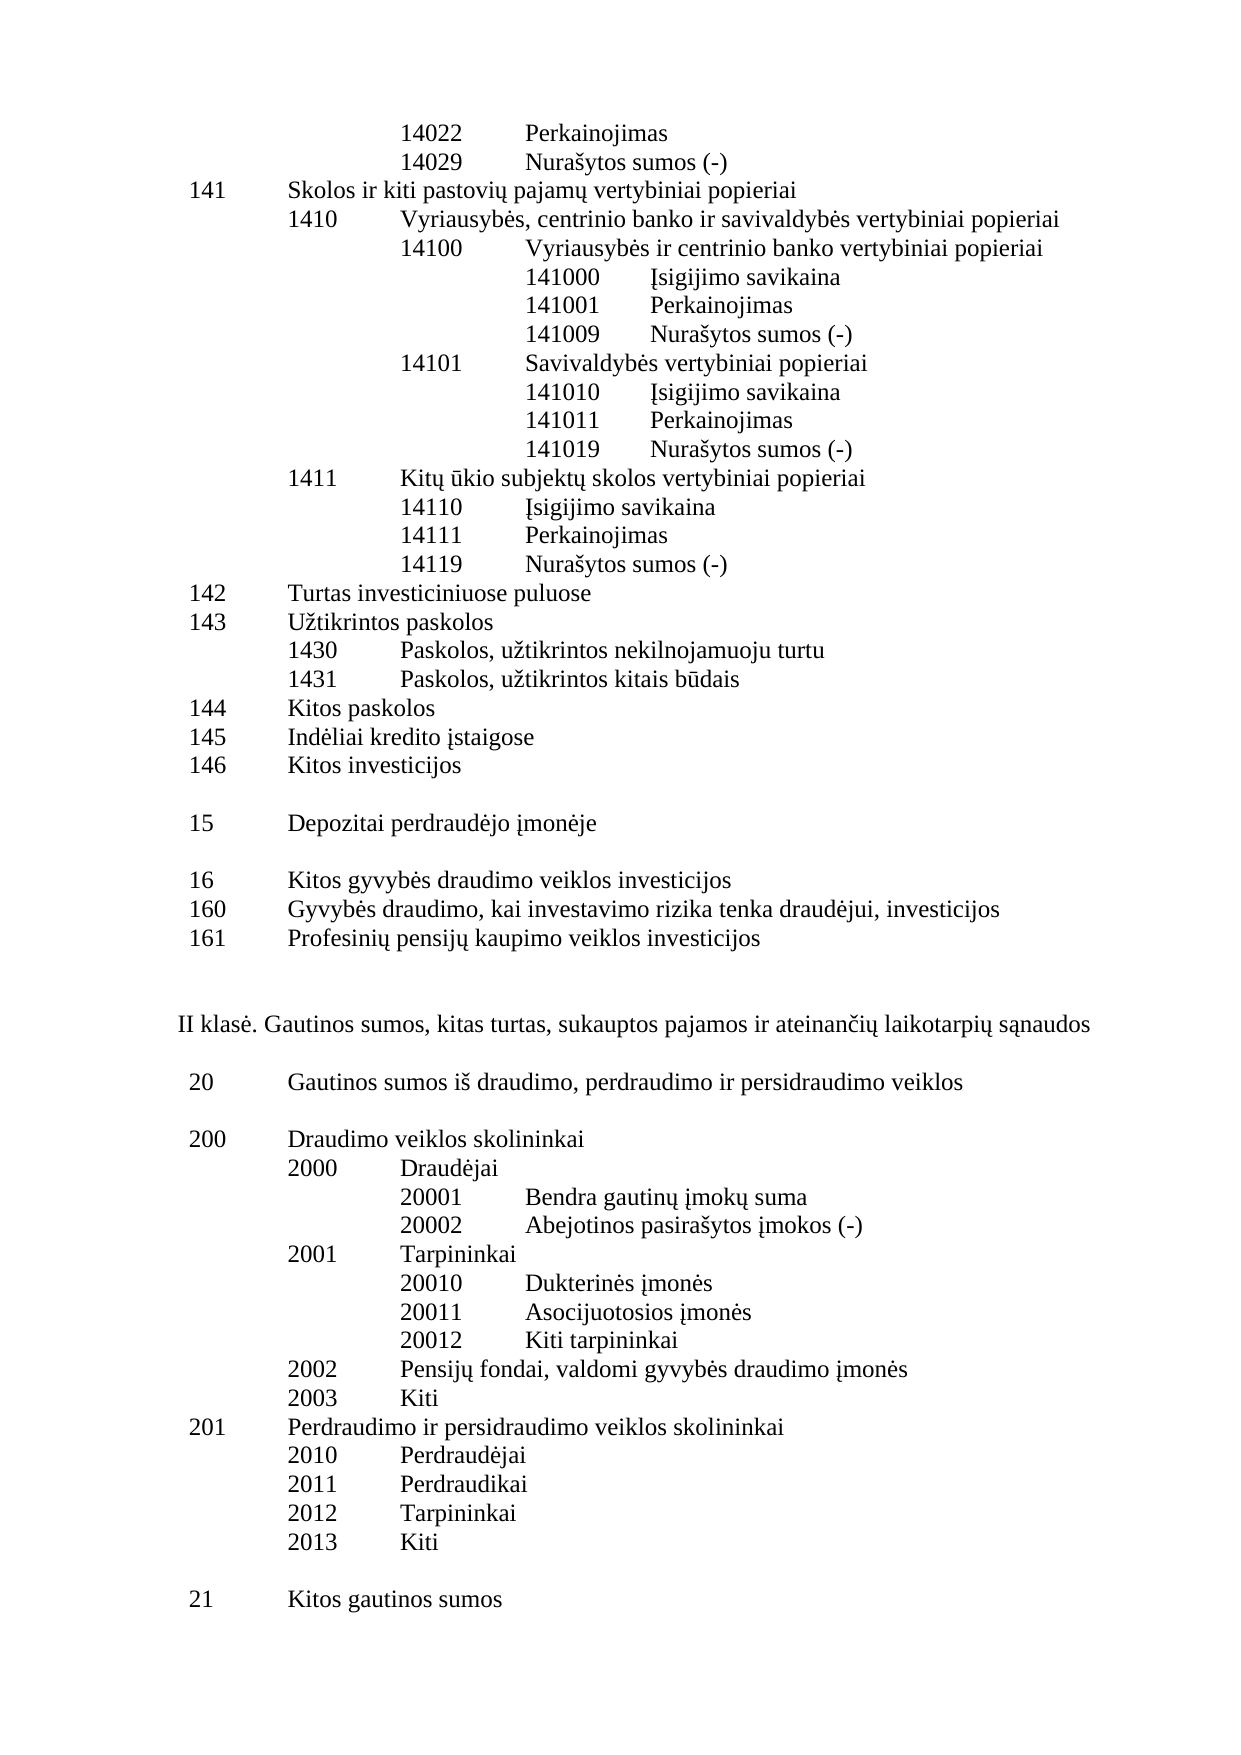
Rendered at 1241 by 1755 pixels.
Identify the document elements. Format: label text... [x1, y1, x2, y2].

table_cell [177, 118, 276, 147]
table_cell [276, 1182, 388, 1211]
table_cell 1411 [276, 463, 388, 492]
table_cell 20001 [389, 1182, 513, 1211]
table_cell Įsigijimo savikaina [639, 377, 1138, 406]
table_cell 143 [177, 607, 276, 636]
table_cell [389, 406, 513, 434]
table_cell [276, 434, 388, 463]
table_cell [177, 549, 276, 578]
table_cell 144 [177, 693, 276, 722]
table_cell Kiti tarpininkai [514, 1326, 1138, 1354]
table_cell 14110 [389, 492, 513, 521]
table_cell 2000 [276, 1153, 388, 1182]
table_cell [276, 1096, 1138, 1124]
table_cell [276, 1211, 388, 1239]
text II klasė. Gautinos sumos, kitas turtas, sukauptos pajamos ir ateinančių laikotarpių sąnaudos [177, 1009, 1122, 1038]
table_cell [177, 348, 276, 377]
table_cell [276, 348, 388, 377]
table_cell Perkainojimas [514, 521, 1138, 549]
table_cell Perkainojimas [639, 406, 1138, 434]
table_cell Kitos investicijos [276, 751, 1138, 779]
table_cell Užtikrintos paskolos [276, 607, 1138, 636]
table_cell Abejotinos pasirašytos įmokos (-) [514, 1211, 1138, 1239]
table_cell 20012 [389, 1326, 513, 1354]
table_cell [177, 262, 276, 291]
table_cell 14022 [389, 118, 513, 147]
table_cell [276, 377, 388, 406]
table_cell Kitos gyvybės draudimo veiklos investicijos [276, 866, 1138, 894]
table_cell 20011 [389, 1297, 513, 1326]
table_cell [276, 319, 388, 348]
table_cell Perkainojimas [639, 291, 1138, 319]
table_cell [177, 233, 276, 262]
table_cell [177, 1153, 276, 1182]
table_cell 161 [177, 923, 276, 952]
table_cell [276, 1556, 388, 1584]
table_cell 20010 [389, 1268, 513, 1297]
table_cell [389, 291, 513, 319]
table_cell Dukterinės įmonės [514, 1268, 1138, 1297]
table_cell [177, 1297, 276, 1326]
table_cell Perkainojimas [514, 118, 1138, 147]
table_cell [177, 1383, 276, 1412]
table_cell 141009 [514, 319, 638, 348]
table_cell [276, 118, 388, 147]
table_cell 21 [177, 1584, 276, 1613]
table_cell 14100 [389, 233, 513, 262]
table_cell 2013 [276, 1527, 388, 1556]
table_header Gautinos sumos iš draudimo, perdraudimo ir persidraudimo veiklos [276, 1067, 1138, 1096]
table_cell 20002 [389, 1211, 513, 1239]
table_cell [276, 406, 388, 434]
table_cell 14029 [389, 147, 513, 176]
table_cell 1431 [276, 664, 388, 693]
table_cell [177, 1268, 276, 1297]
table_cell 201 [177, 1412, 276, 1441]
table_cell [177, 1556, 276, 1584]
table_cell Kitos paskolos [276, 693, 1138, 722]
table_cell 2011 [276, 1469, 388, 1498]
table_cell [389, 1556, 1138, 1584]
table_cell [177, 319, 276, 348]
table_cell [389, 377, 513, 406]
table_cell [276, 1326, 388, 1354]
table_cell 141001 [514, 291, 638, 319]
table_cell Paskolos, užtikrintos nekilnojamuoju turtu [389, 636, 1138, 664]
table_cell Gyvybės draudimo, kai investavimo rizika tenka draudėjui, investicijos [276, 894, 1138, 923]
table_cell 16 [177, 866, 276, 894]
table_cell [276, 837, 1138, 866]
table_cell Draudimo veiklos skolininkai [276, 1124, 1138, 1153]
table_cell Tarpininkai [389, 1239, 1138, 1268]
table_cell [276, 952, 1138, 981]
table_cell Nurašytos sumos (-) [514, 147, 1138, 176]
table_cell Skolos ir kiti pastovių pajamų vertybiniai popieriai [276, 176, 1138, 204]
table_cell Profesinių pensijų kaupimo veiklos investicijos [276, 923, 1138, 952]
table_cell [177, 1326, 276, 1354]
table_cell 145 [177, 722, 276, 751]
table_cell Nurašytos sumos (-) [639, 319, 1138, 348]
table_cell Draudėjai [389, 1153, 1138, 1182]
table_cell [177, 636, 276, 664]
table_cell Nurašytos sumos (-) [639, 434, 1138, 463]
table_cell [177, 1211, 276, 1239]
table_cell [177, 952, 276, 981]
table_cell Perdraudikai [389, 1469, 1138, 1498]
table_cell [177, 837, 276, 866]
table_cell [177, 291, 276, 319]
table_cell Kiti [389, 1383, 1138, 1412]
table_cell Paskolos, užtikrintos kitais būdais [389, 664, 1138, 693]
table_cell Asocijuotosios įmonės [514, 1297, 1138, 1326]
table_cell [177, 1527, 276, 1556]
table_cell [276, 779, 1138, 808]
table_cell 2003 [276, 1383, 388, 1412]
table_cell 2012 [276, 1498, 388, 1527]
table_cell 146 [177, 751, 276, 779]
table_header 20 [177, 1067, 276, 1096]
table_cell Įsigijimo savikaina [514, 492, 1138, 521]
table_cell Kitos gautinos sumos [276, 1584, 1138, 1613]
table_cell [177, 779, 276, 808]
table_cell [177, 204, 276, 233]
table_cell Turtas investiciniuose puluose [276, 578, 1138, 607]
table_cell Bendra gautinų įmokų suma [514, 1182, 1138, 1211]
table_cell 200 [177, 1124, 276, 1153]
table_cell [276, 291, 388, 319]
table_cell 14111 [389, 521, 513, 549]
table_cell [389, 262, 513, 291]
table_cell [276, 262, 388, 291]
table_cell [177, 1441, 276, 1469]
table_cell 160 [177, 894, 276, 923]
table_cell [177, 463, 276, 492]
table_cell Pensijų fondai, valdomi gyvybės draudimo įmonės [389, 1354, 1138, 1383]
table_cell [276, 1268, 388, 1297]
table_cell [177, 434, 276, 463]
table_cell 1430 [276, 636, 388, 664]
table_cell 2010 [276, 1441, 388, 1469]
table_cell 14119 [389, 549, 513, 578]
table_cell Kiti [389, 1527, 1138, 1556]
table_cell 2001 [276, 1239, 388, 1268]
table_cell 15 [177, 808, 276, 837]
table_cell [177, 147, 276, 176]
table_cell [177, 1469, 276, 1498]
table_cell [177, 377, 276, 406]
table_cell [177, 1354, 276, 1383]
table_cell [177, 664, 276, 693]
table_cell Depozitai perdraudėjo įmonėje [276, 808, 1138, 837]
table_cell Perdraudėjai [389, 1441, 1138, 1469]
table_cell 2002 [276, 1354, 388, 1383]
table_cell [177, 406, 276, 434]
table_cell Nurašytos sumos (-) [514, 549, 1138, 578]
table_cell 141011 [514, 406, 638, 434]
table_cell 141 [177, 176, 276, 204]
table_cell [276, 549, 388, 578]
table_cell [389, 319, 513, 348]
table_cell 1410 [276, 204, 388, 233]
table_cell [177, 1096, 276, 1124]
table_cell [276, 1297, 388, 1326]
table_cell 141010 [514, 377, 638, 406]
table_cell Tarpininkai [389, 1498, 1138, 1527]
table_cell Vyriausybės ir centrinio banko vertybiniai popieriai [514, 233, 1138, 262]
table_cell [177, 1498, 276, 1527]
table_cell [276, 521, 388, 549]
table_cell Indėliai kredito įstaigose [276, 722, 1138, 751]
table_cell [276, 233, 388, 262]
table_cell 141019 [514, 434, 638, 463]
table_cell Kitų ūkio subjektų skolos vertybiniai popieriai [389, 463, 1138, 492]
table_cell Vyriausybės, centrinio banko ir savivaldybės vertybiniai popieriai [389, 204, 1138, 233]
table_cell [177, 492, 276, 521]
table_cell [177, 1239, 276, 1268]
table_cell [177, 521, 276, 549]
table_cell 14101 [389, 348, 513, 377]
table_cell [276, 492, 388, 521]
table_cell Įsigijimo savikaina [639, 262, 1138, 291]
table_cell [177, 1182, 276, 1211]
table_cell [276, 147, 388, 176]
table_cell Savivaldybės vertybiniai popieriai [514, 348, 1138, 377]
table_cell Perdraudimo ir persidraudimo veiklos skolininkai [276, 1412, 1138, 1441]
table_cell 142 [177, 578, 276, 607]
table_cell 141000 [514, 262, 638, 291]
table_cell [389, 434, 513, 463]
